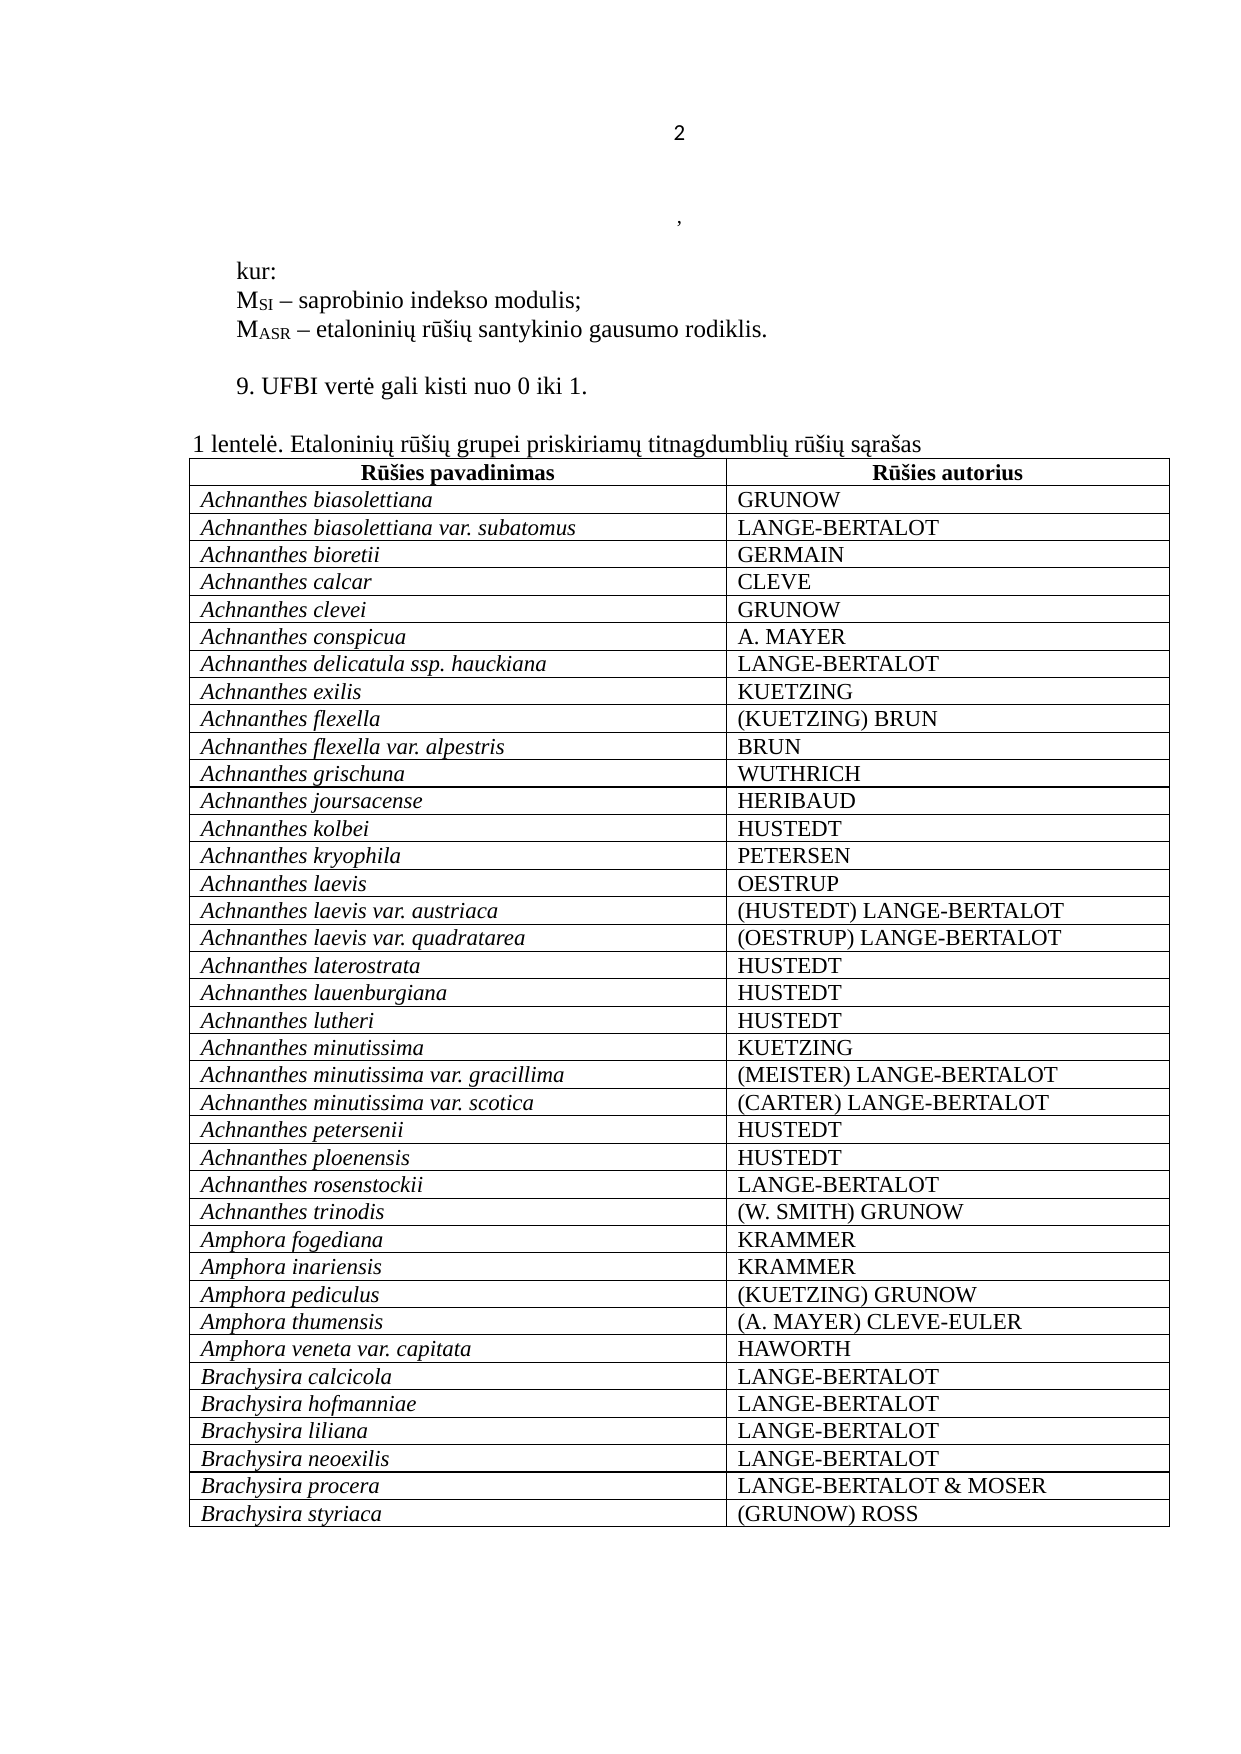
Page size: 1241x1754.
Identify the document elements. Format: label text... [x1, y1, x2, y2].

table_cell (KUETZING) BRUN [727, 705, 1169, 732]
table_header Rūšies pavadinimas [190, 459, 726, 485]
table_cell Achnanthes clevei [190, 596, 726, 622]
table_cell PETERSEN [727, 842, 1169, 869]
table_cell Brachysira procera [190, 1473, 726, 1499]
table_cell (OESTRUP) LANGE-BERTALOT [727, 925, 1169, 951]
text , [177, 204, 1181, 228]
table_cell Achnanthes joursacense [190, 788, 726, 814]
table_cell HUSTEDT [727, 1007, 1169, 1033]
table_cell Achnanthes petersenii [190, 1116, 726, 1143]
table_cell Achnanthes minutissima var. scotica [190, 1089, 726, 1115]
table_cell Achnanthes kryophila [190, 842, 726, 869]
text MASR – etaloninių rūšių santykinio gausumo rodiklis. [177, 314, 1181, 343]
table_cell (A. MAYER) CLEVE-EULER [727, 1308, 1169, 1334]
table_cell KUETZING [727, 678, 1169, 704]
table_cell Brachysira hofmanniae [190, 1390, 726, 1417]
table_cell KUETZING [727, 1034, 1169, 1060]
table_cell Achnanthes calcar [190, 568, 726, 595]
table_cell OESTRUP [727, 870, 1169, 896]
table_cell Achnanthes trinodis [190, 1199, 726, 1225]
table_cell Achnanthes kolbei [190, 815, 726, 841]
table_cell Achnanthes rosenstockii [190, 1171, 726, 1197]
table_cell Achnanthes grischuna [190, 760, 726, 786]
table_cell (GRUNOW) ROSS [727, 1500, 1169, 1526]
table_cell Achnanthes bioretii [190, 541, 726, 567]
table_cell GRUNOW [727, 486, 1169, 512]
table_header Rūšies autorius [727, 459, 1169, 485]
table_cell HERIBAUD [727, 788, 1169, 814]
table_cell Achnanthes biasolettiana var. subatomus [190, 514, 726, 540]
table_cell Achnanthes lutheri [190, 1007, 726, 1033]
table_cell Achnanthes laevis var. quadratarea [190, 925, 726, 951]
table_cell Achnanthes delicatula ssp. hauckiana [190, 651, 726, 677]
table_cell KRAMMER [727, 1226, 1169, 1252]
table_cell Amphora pediculus [190, 1281, 726, 1307]
table_cell (CARTER) LANGE-BERTALOT [727, 1089, 1169, 1115]
table_cell Brachysira styriaca [190, 1500, 726, 1526]
table_cell HUSTEDT [727, 1116, 1169, 1143]
table_cell BRUN [727, 733, 1169, 759]
table_cell Achnanthes minutissima [190, 1034, 726, 1060]
table_cell LANGE-BERTALOT [727, 651, 1169, 677]
table_cell Brachysira calcicola [190, 1363, 726, 1389]
table_cell (HUSTEDT) LANGE-BERTALOT [727, 897, 1169, 923]
table_cell LANGE-BERTALOT [727, 1390, 1169, 1417]
table_cell A. MAYER [727, 623, 1169, 649]
table_cell HUSTEDT [727, 815, 1169, 841]
table_cell LANGE-BERTALOT [727, 1171, 1169, 1197]
table_cell LANGE-BERTALOT [727, 1418, 1169, 1444]
table_cell Achnanthes biasolettiana [190, 486, 726, 512]
table_cell LANGE-BERTALOT [727, 1445, 1169, 1471]
table_cell Brachysira liliana [190, 1418, 726, 1444]
table_cell LANGE-BERTALOT & MOSER [727, 1473, 1169, 1499]
table_cell Achnanthes flexella [190, 705, 726, 732]
table_cell HUSTEDT [727, 952, 1169, 978]
table_cell LANGE-BERTALOT [727, 1363, 1169, 1389]
table_cell Achnanthes flexella var. alpestris [190, 733, 726, 759]
table_cell (KUETZING) GRUNOW [727, 1281, 1169, 1307]
table_cell Achnanthes laterostrata [190, 952, 726, 978]
table_cell Achnanthes ploenensis [190, 1144, 726, 1170]
text MSI – saprobinio indekso modulis; [177, 285, 1181, 314]
table_cell LANGE-BERTALOT [727, 514, 1169, 540]
table_cell Achnanthes conspicua [190, 623, 726, 649]
table_cell HAWORTH [727, 1335, 1169, 1362]
table_cell Amphora veneta var. capitata [190, 1335, 726, 1362]
table_cell Achnanthes laevis [190, 870, 726, 896]
table_cell Achnanthes laevis var. austriaca [190, 897, 726, 923]
table_cell Brachysira neoexilis [190, 1445, 726, 1471]
table_cell Achnanthes lauenburgiana [190, 979, 726, 1006]
table_cell Amphora fogediana [190, 1226, 726, 1252]
table_cell GERMAIN [727, 541, 1169, 567]
text 1 lentelė. Etaloninių rūšių grupei priskiriamų titnagdumblių rūšių sąrašas [177, 429, 1181, 458]
table_cell Amphora inariensis [190, 1253, 726, 1279]
text 9. UFBI vertė gali kisti nuo 0 iki 1. [177, 371, 1181, 400]
table_cell HUSTEDT [727, 979, 1169, 1006]
table_cell Achnanthes minutissima var. gracillima [190, 1061, 726, 1088]
text kur: [177, 256, 1181, 285]
table_cell HUSTEDT [727, 1144, 1169, 1170]
table_cell (MEISTER) LANGE-BERTALOT [727, 1061, 1169, 1088]
table_cell Amphora thumensis [190, 1308, 726, 1334]
table_cell GRUNOW [727, 596, 1169, 622]
table_cell (W. SMITH) GRUNOW [727, 1199, 1169, 1225]
table_cell Achnanthes exilis [190, 678, 726, 704]
table_cell WUTHRICH [727, 760, 1169, 786]
table_cell CLEVE [727, 568, 1169, 595]
table_cell KRAMMER [727, 1253, 1169, 1279]
